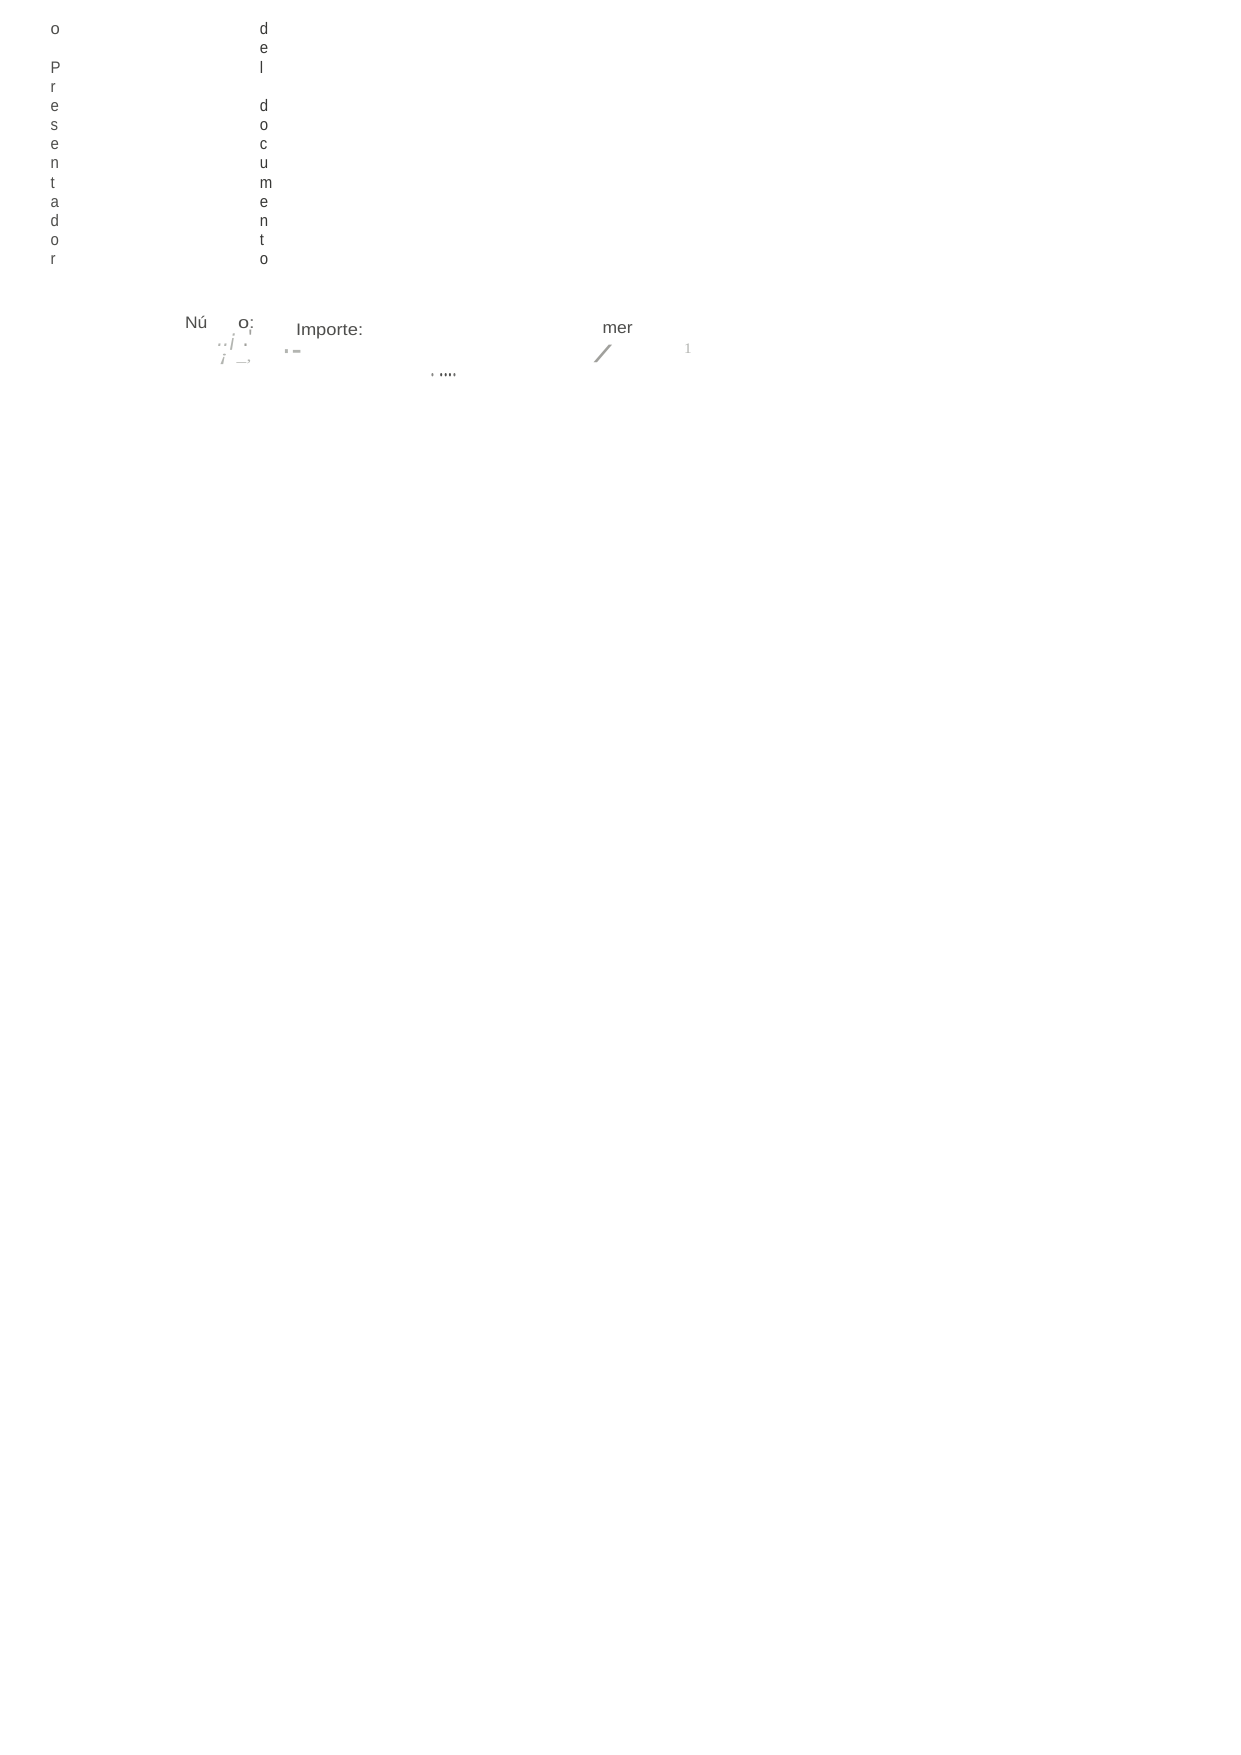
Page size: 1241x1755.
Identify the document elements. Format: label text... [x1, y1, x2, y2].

text ·- . .... [281, 339, 458, 386]
text 1 [684, 340, 693, 356]
text mer [602, 320, 633, 337]
text ¡ _, [0, 350, 251, 364]
text ..¡ .' [0, 332, 252, 350]
text Importe: [258, 322, 400, 339]
text Nú o: [0, 318, 254, 332]
text [674, 333, 693, 383]
text / [596, 350, 608, 367]
text / [596, 343, 608, 359]
text Nú o: [602, 337, 633, 357]
